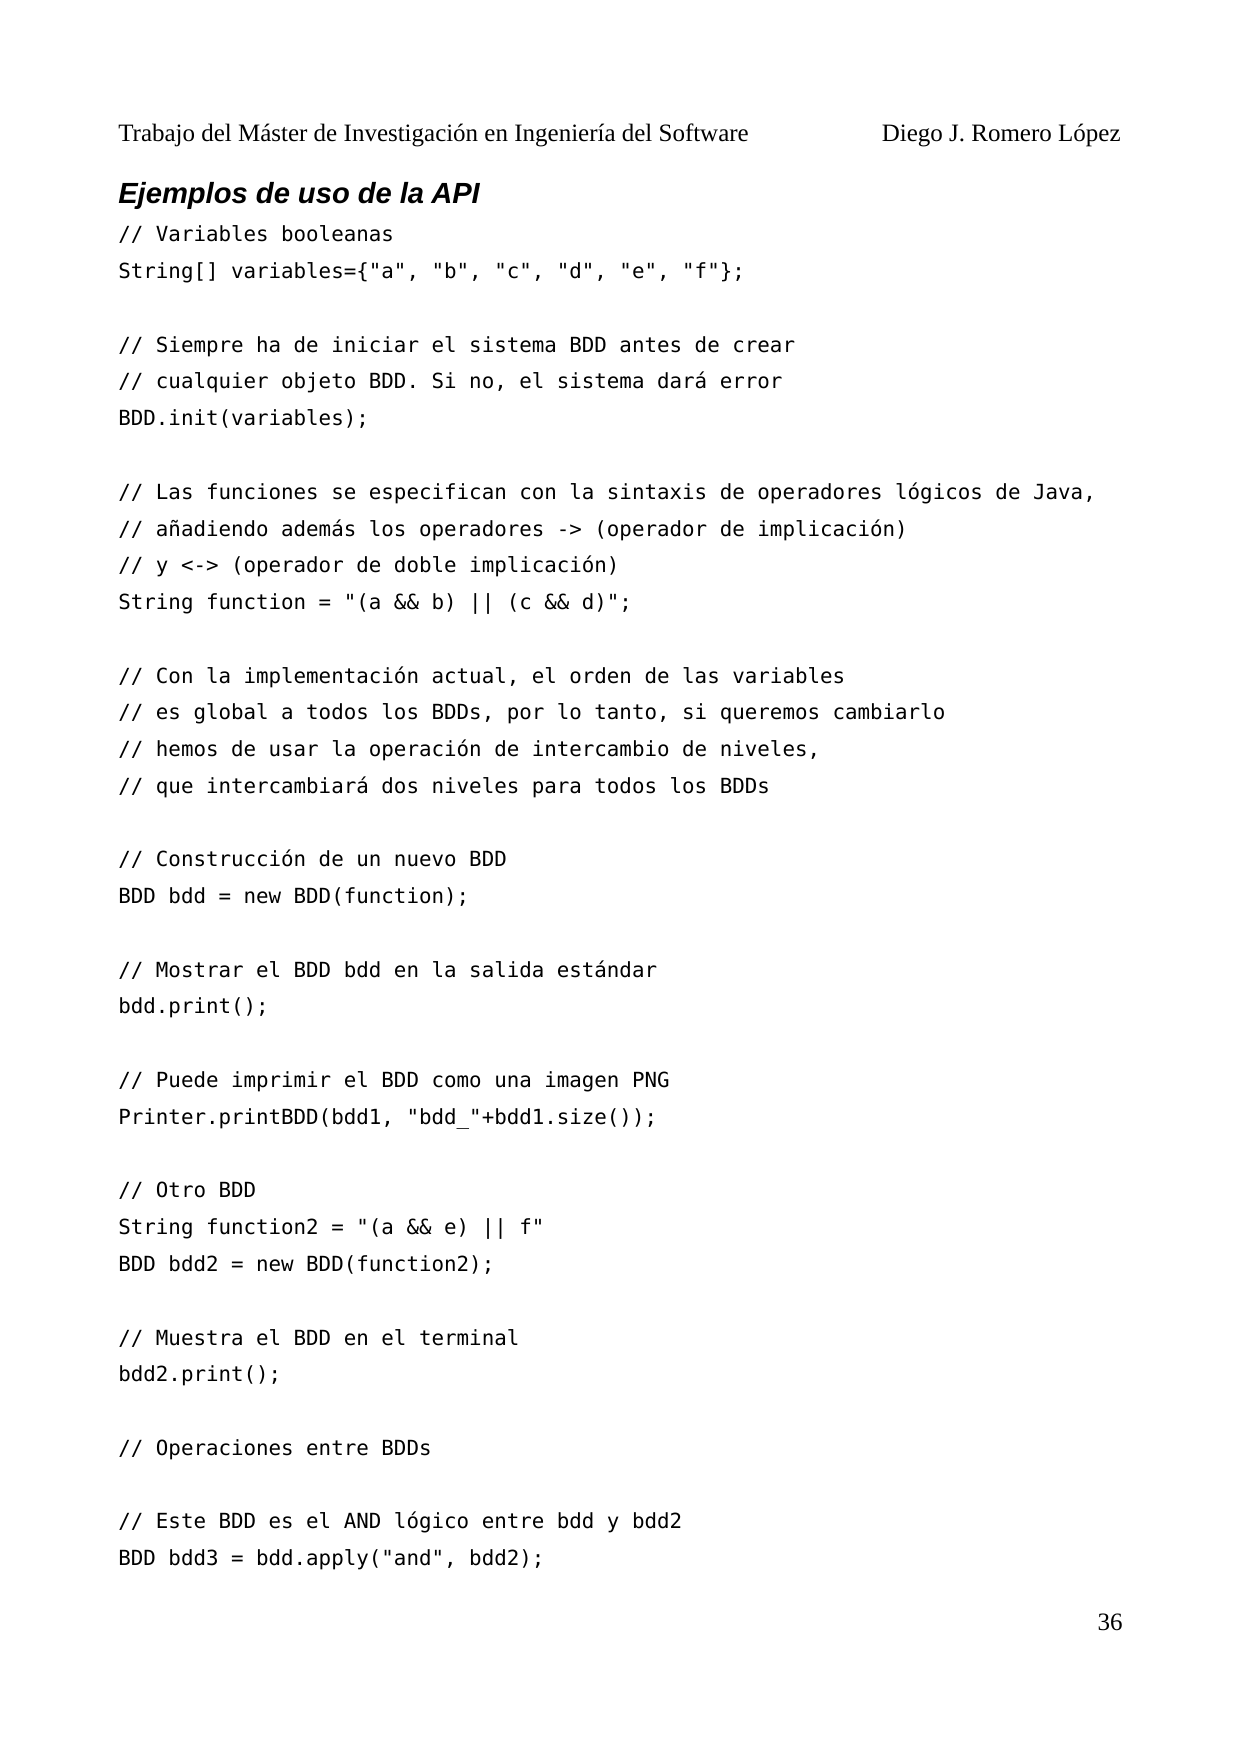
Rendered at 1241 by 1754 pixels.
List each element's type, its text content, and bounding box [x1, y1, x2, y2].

subtitle Ejemplos de uso de la API [118, 176, 1122, 210]
text // y <-> (operador de doble implicación) [118, 553, 1122, 578]
text // Muestra el BDD en el terminal [118, 1326, 1122, 1350]
text // Siempre ha de iniciar el sistema BDD antes de crear [118, 333, 1122, 357]
text String[] variables={"a", "b", "c", "d", "e", "f"}; [118, 259, 1122, 283]
text // Este BDD es el AND lógico entre bdd y bdd2 [118, 1509, 1122, 1534]
text // que intercambiará dos niveles para todos los BDDs [118, 774, 1122, 798]
text Printer.printBDD(bdd1, "bdd_"+bdd1.size()); [118, 1105, 1122, 1129]
text BDD bdd3 = bdd.apply("and", bdd2); [118, 1546, 1122, 1570]
text // hemos de usar la operación de intercambio de niveles, [118, 737, 1122, 761]
text // añadiendo además los operadores -> (operador de implicación) [118, 517, 1122, 541]
text // Otro BDD [118, 1178, 1122, 1203]
text BDD bdd2 = new BDD(function2); [118, 1252, 1122, 1276]
text BDD.init(variables); [118, 406, 1122, 431]
text // Las funciones se especifican con la sintaxis de operadores lógicos de Java, [118, 480, 1122, 504]
text // Puede imprimir el BDD como una imagen PNG [118, 1068, 1122, 1092]
text // Con la implementación actual, el orden de las variables [118, 664, 1122, 688]
text String function = "(a && b) || (c && d)"; [118, 590, 1122, 614]
text // es global a todos los BDDs, por lo tanto, si queremos cambiarlo [118, 700, 1122, 725]
text bdd.print(); [118, 994, 1122, 1019]
text // Variables booleanas [118, 222, 1122, 247]
text String function2 = "(a && e) || f" [118, 1215, 1122, 1239]
text // Construcción de un nuevo BDD [118, 847, 1122, 872]
text // cualquier objeto BDD. Si no, el sistema dará error [118, 369, 1122, 394]
text BDD bdd = new BDD(function); [118, 884, 1122, 908]
text bdd2.print(); [118, 1362, 1122, 1387]
text // Operaciones entre BDDs [118, 1436, 1122, 1460]
text // Mostrar el BDD bdd en la salida estándar [118, 958, 1122, 982]
